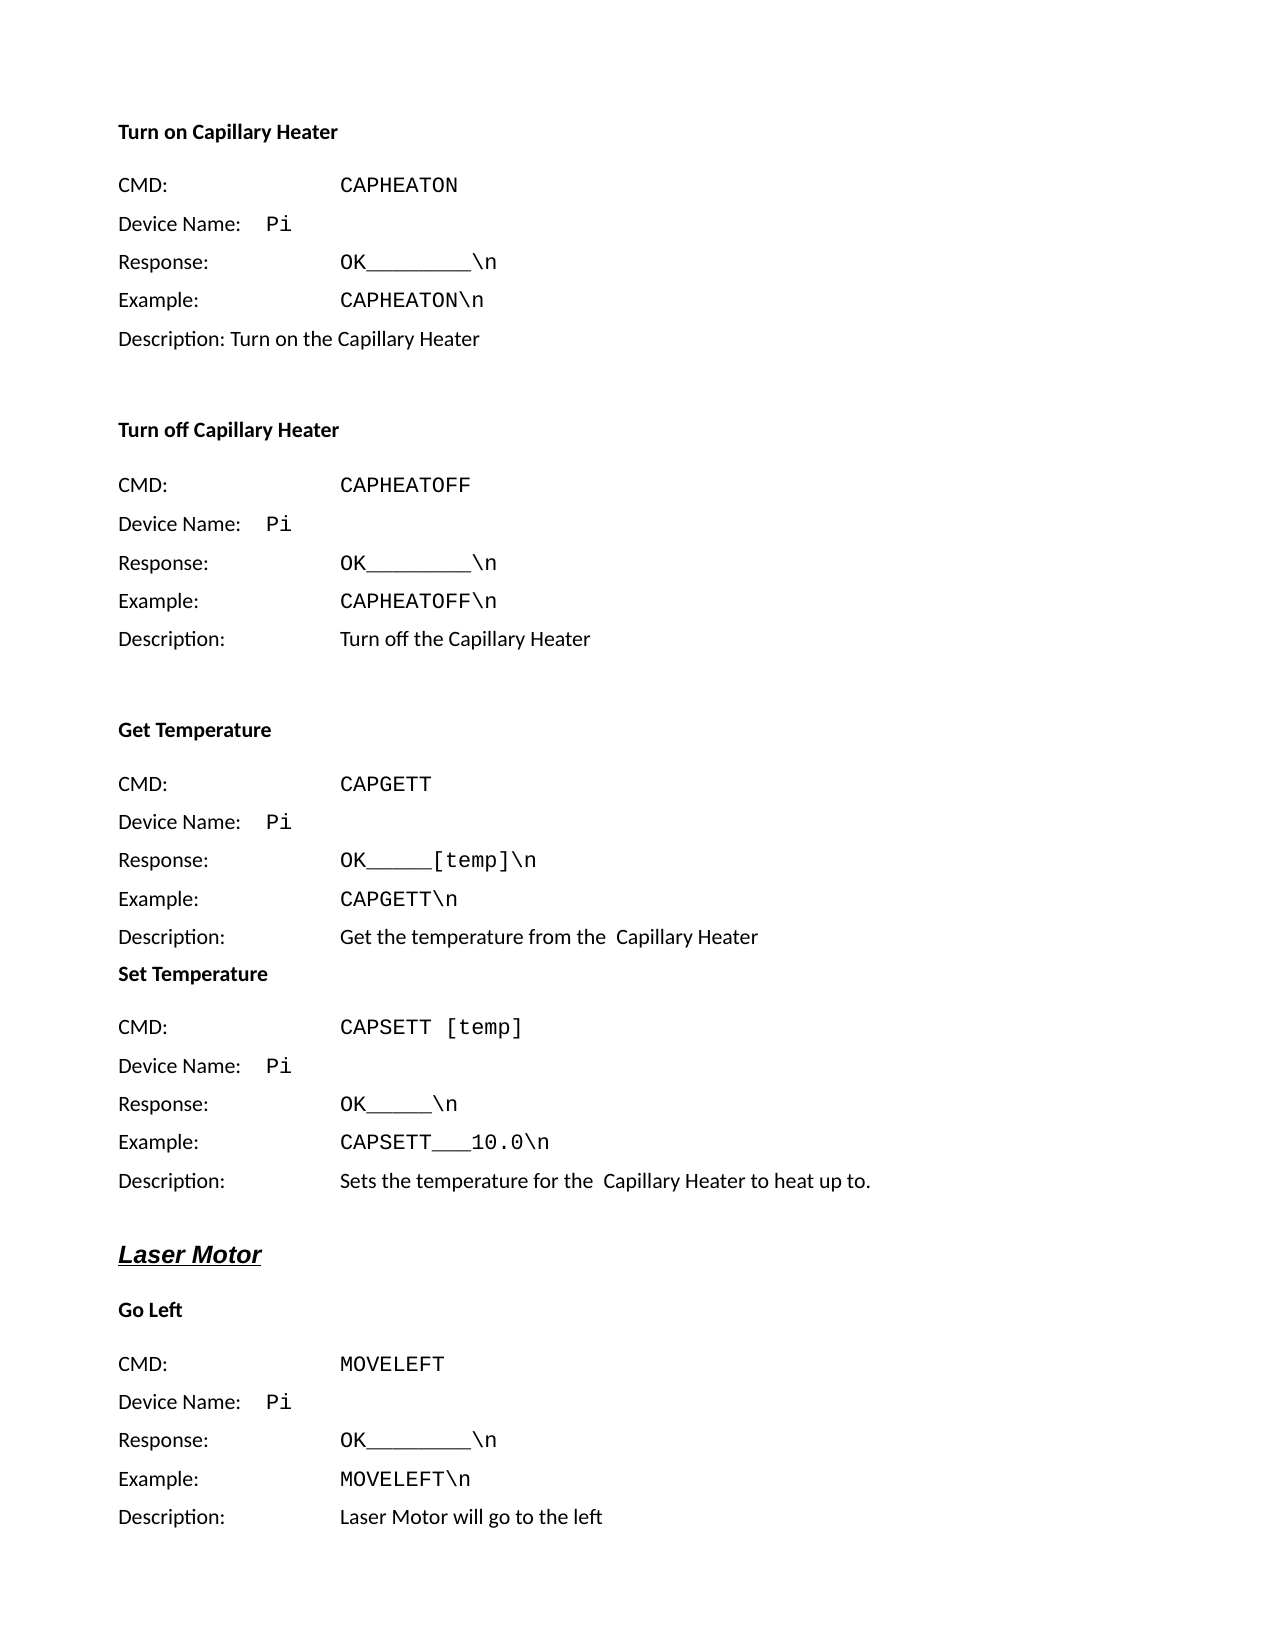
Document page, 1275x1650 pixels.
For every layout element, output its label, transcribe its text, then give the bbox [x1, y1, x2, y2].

text Response: OK________\n [118, 1427, 1157, 1454]
text Example: MOVELEFT\n [118, 1465, 1157, 1493]
text Laser Motor [118, 1240, 1157, 1269]
text Device Name: Pi [118, 1388, 1157, 1416]
text Example: CAPHEATON\n [118, 287, 1157, 314]
text CMD: CAPGETT [118, 770, 1157, 798]
text Turn off Capillary Heater [118, 416, 1157, 442]
text CMD: CAPHEATON [118, 172, 1157, 199]
text Response: OK________\n [118, 549, 1157, 577]
text CMD: CAPSETT [temp] [118, 1013, 1157, 1041]
text Go Left [118, 1297, 1157, 1323]
text Device Name: Pi [118, 210, 1157, 238]
text Device Name: Pi [118, 1052, 1157, 1079]
text Description: Laser Motor will go to the left [118, 1503, 1157, 1530]
text Description: Sets the temperature for the Capillary Heater to heat up to. [118, 1167, 1157, 1193]
text Get Temperature [118, 716, 1157, 743]
text Description: Get the temperature from the Capillary Heater [118, 923, 1157, 950]
text CMD: MOVELEFT [118, 1350, 1157, 1378]
text Response: OK_____[temp]\n [118, 847, 1157, 874]
text Description: Turn off the Capillary Heater [118, 626, 1157, 652]
text Example: CAPSETT___10.0\n [118, 1128, 1157, 1156]
text Set Temperature [118, 960, 1157, 987]
text Device Name: Pi [118, 808, 1157, 836]
text Turn on Capillary Heater [118, 118, 1157, 145]
text Example: CAPHEATOFF\n [118, 587, 1157, 615]
text Device Name: Pi [118, 511, 1157, 538]
text Response: OK_____\n [118, 1090, 1157, 1118]
text Response: OK________\n [118, 248, 1157, 276]
text CMD: CAPHEATOFF [118, 469, 1157, 499]
text Example: CAPGETT\n [118, 885, 1157, 913]
text Description: Turn on the Capillary Heater [118, 325, 1157, 352]
